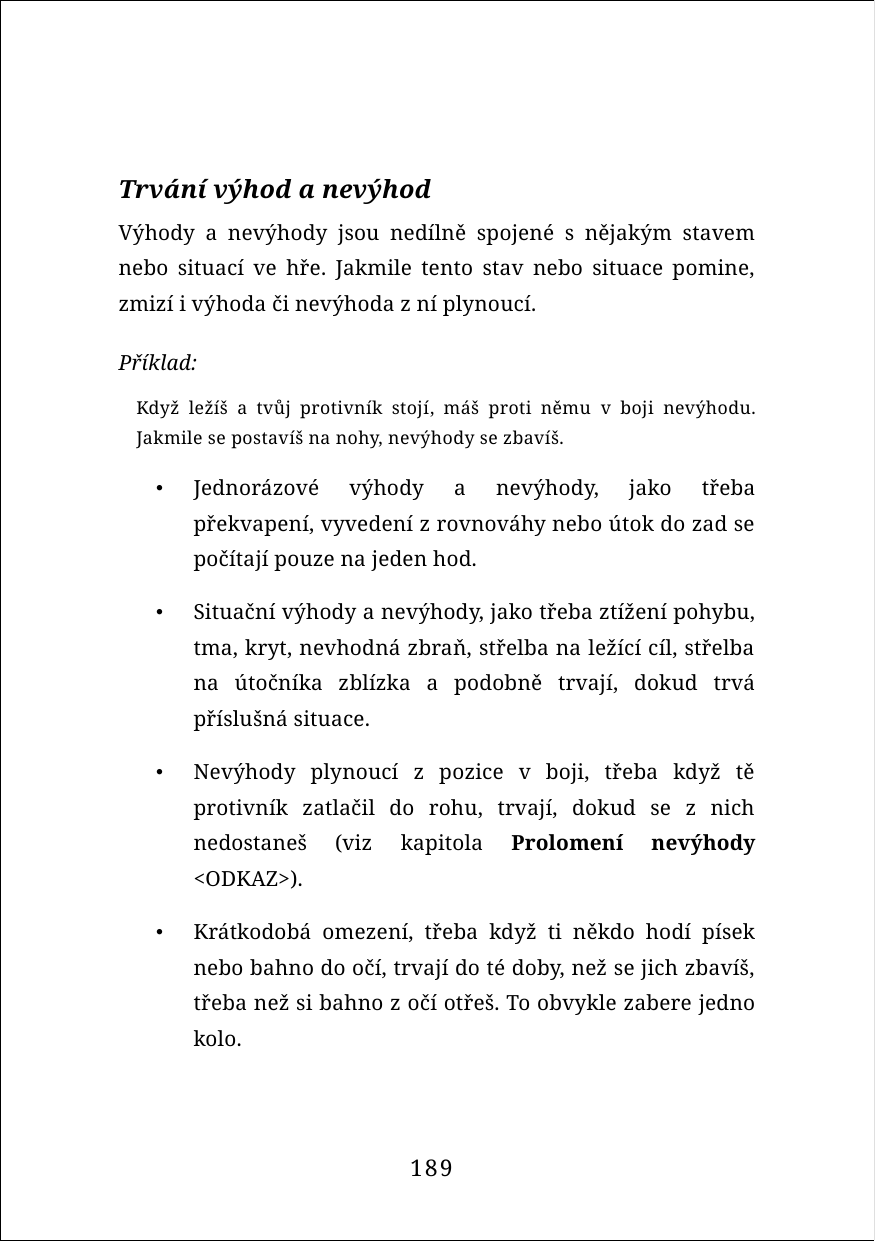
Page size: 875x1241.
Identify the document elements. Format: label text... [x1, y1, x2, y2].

subtitle Trvání výhod a nevýhod [118, 172, 756, 206]
list Krátkodobá omezení, třeba když ti někdo hodí písek nebo bahno do očí, trvají do té doby, než se jich zbavíš, třeba než si bahno z očí otřeš. To obvykle zabere jedno kolo. [156, 917, 756, 1052]
text Výhody a nevýhody jsou nedílně spojené s nějakým stavem nebo situací ve hře. Jakmile tento stav nebo situace pomine, zmizí i výhoda či nevýhoda z ní plynoucí. [118, 218, 756, 317]
list Jednorázové výhody a nevýhody, jako třeba překvapení, vyvedení z rovnováhy nebo útok do zad se počítají pouze na jeden hod. [156, 473, 756, 573]
text Když ležíš a tvůj protivník stojí, máš proti němu v boji nevýhodu. Jakmile se postavíš na nohy, nevýhody se zbavíš. [136, 395, 756, 449]
list Situační výhody a nevýhody, jako třeba ztížení pohybu, tma, kryt, nevhodná zbraň, střelba na ležící cíl, střelba na útočníka zblízka a podobně trvají, dokud trvá příslušná situace. [156, 597, 756, 732]
text Příklad: [118, 348, 756, 376]
list Nevýhody plynoucí z pozice v boji, třeba když tě protivník zatlačil do rohu, trvají, dokud se z nich nedostaneš (viz kapitola Prolomení nevýhody <ODKAZ>). [156, 757, 756, 892]
